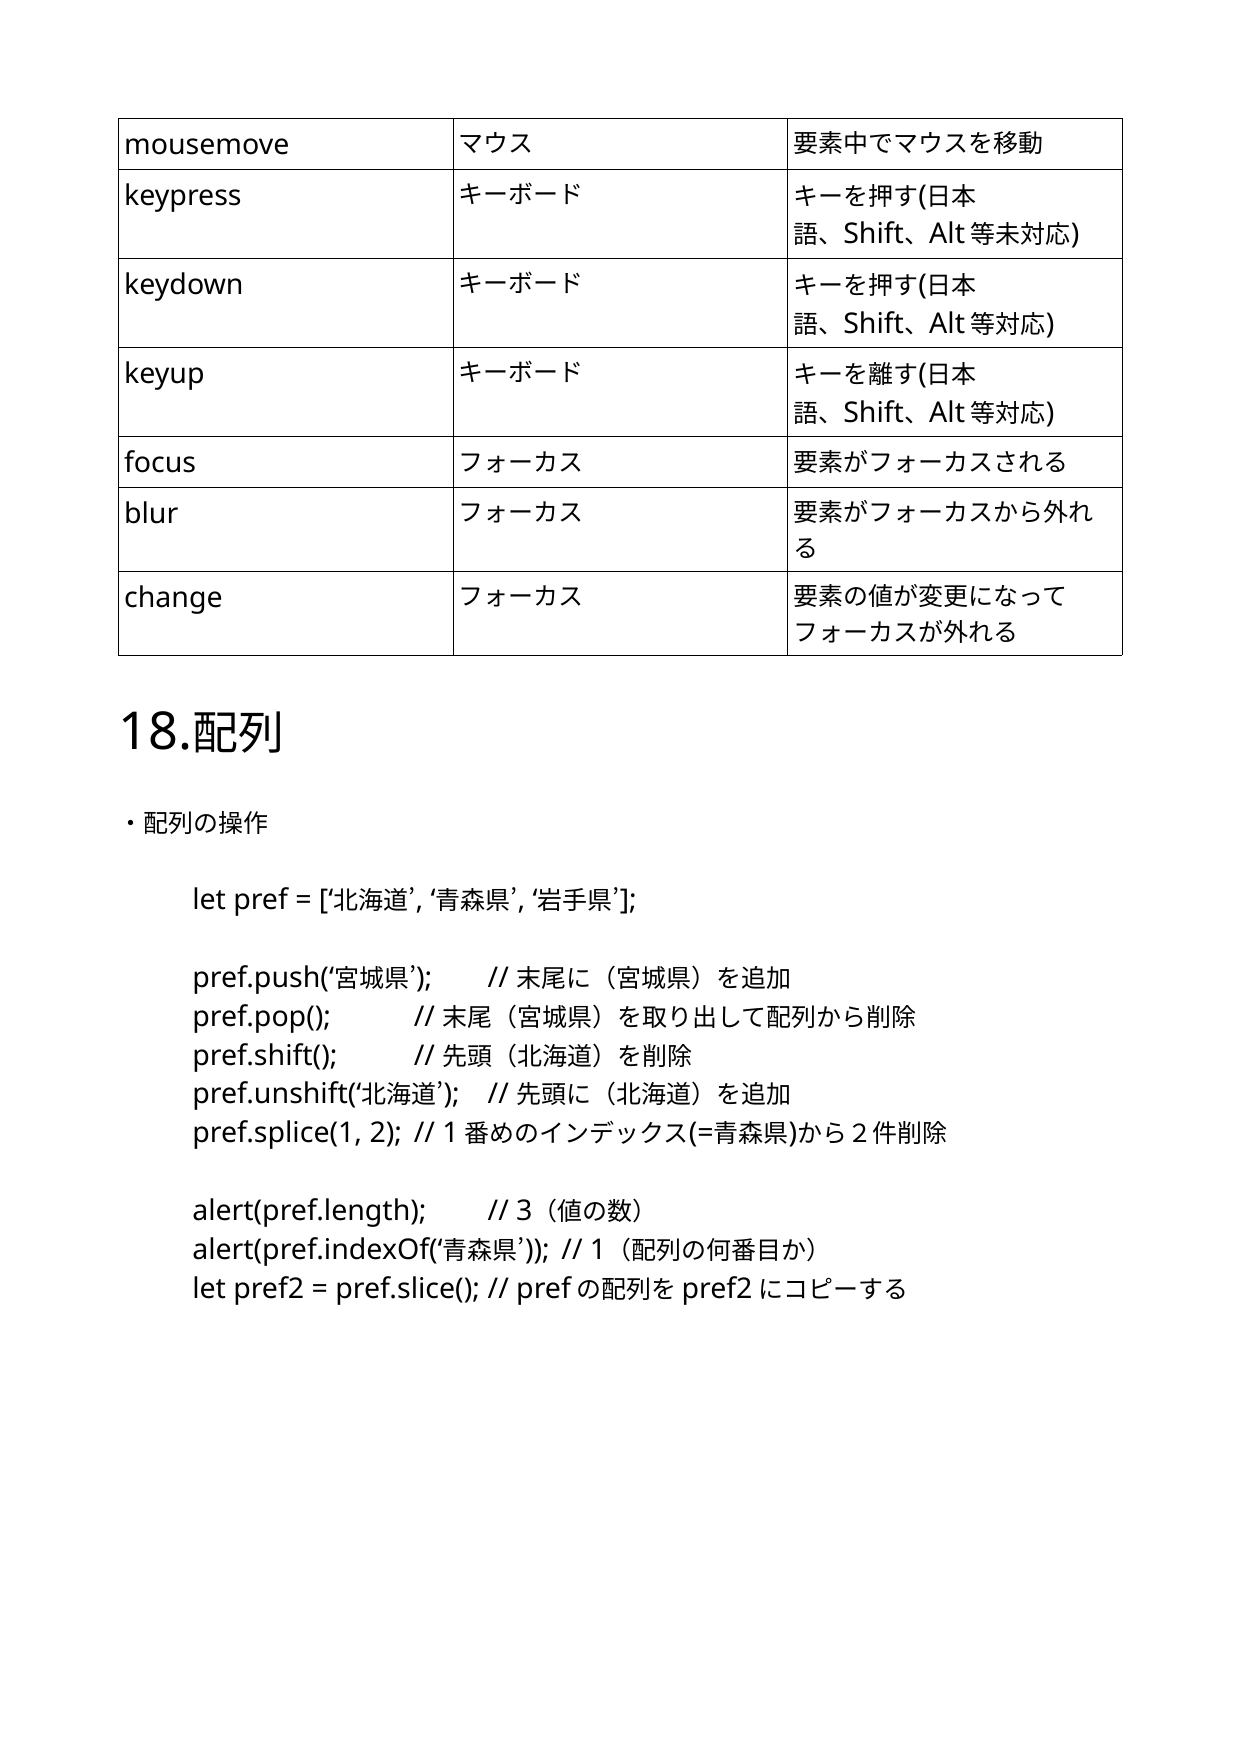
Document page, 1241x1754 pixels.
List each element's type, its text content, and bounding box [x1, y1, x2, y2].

table_cell mousemove [119, 119, 453, 168]
text ・配列の操作 [118, 804, 1122, 840]
text let pref = [‘北海道’, ‘青森県’, ‘岩手県’]; [118, 879, 1122, 918]
table_cell keydown [119, 259, 453, 347]
table_cell フォーカス [454, 488, 787, 571]
text alert(pref.length); // 3（値の数） [118, 1190, 1122, 1229]
table_cell フォーカス [454, 437, 787, 487]
text pref.shift(); // 先頭（北海道）を削除 [118, 1034, 1122, 1073]
table_cell change [119, 572, 453, 655]
table_cell 要素がフォーカスされる [788, 437, 1122, 487]
table_cell 要素の値が変更になってフォーカスが外れる [788, 572, 1122, 655]
table_cell focus [119, 437, 453, 487]
table_cell キーボード [454, 259, 787, 347]
text pref.pop(); // 末尾（宮城県）を取り出して配列から削除 [118, 996, 1122, 1034]
text pref.push(‘宮城県’); // 末尾に（宮城県）を追加 [118, 957, 1122, 996]
text pref.splice(1, 2); // 1番めのインデックス(=青森県)から２件削除 [118, 1112, 1122, 1151]
text let pref2 = pref.slice(); // prefの配列をpref2にコピーする [118, 1268, 1122, 1306]
table_cell フォーカス [454, 572, 787, 655]
table_cell 要素中でマウスを移動 [788, 119, 1122, 168]
table_cell キーボード [454, 170, 787, 258]
table_cell キーを押す(日本語、Shift、Alt等対応) [788, 259, 1122, 347]
table_cell keyup [119, 348, 453, 436]
table_cell blur [119, 488, 453, 571]
table_cell キーを押す(日本語、Shift、Alt等未対応) [788, 170, 1122, 258]
text 18.配列 [118, 694, 1122, 765]
table_cell キーボード [454, 348, 787, 436]
table_cell 要素がフォーカスから外れる [788, 488, 1122, 571]
table_cell keypress [119, 170, 453, 258]
table_cell マウス [454, 119, 787, 168]
table_cell キーを離す(日本語、Shift、Alt等対応) [788, 348, 1122, 436]
text alert(pref.indexOf(‘青森県’)); // 1（配列の何番目か） [118, 1229, 1122, 1268]
text pref.unshift(‘北海道’); // 先頭に（北海道）を追加 [118, 1073, 1122, 1112]
